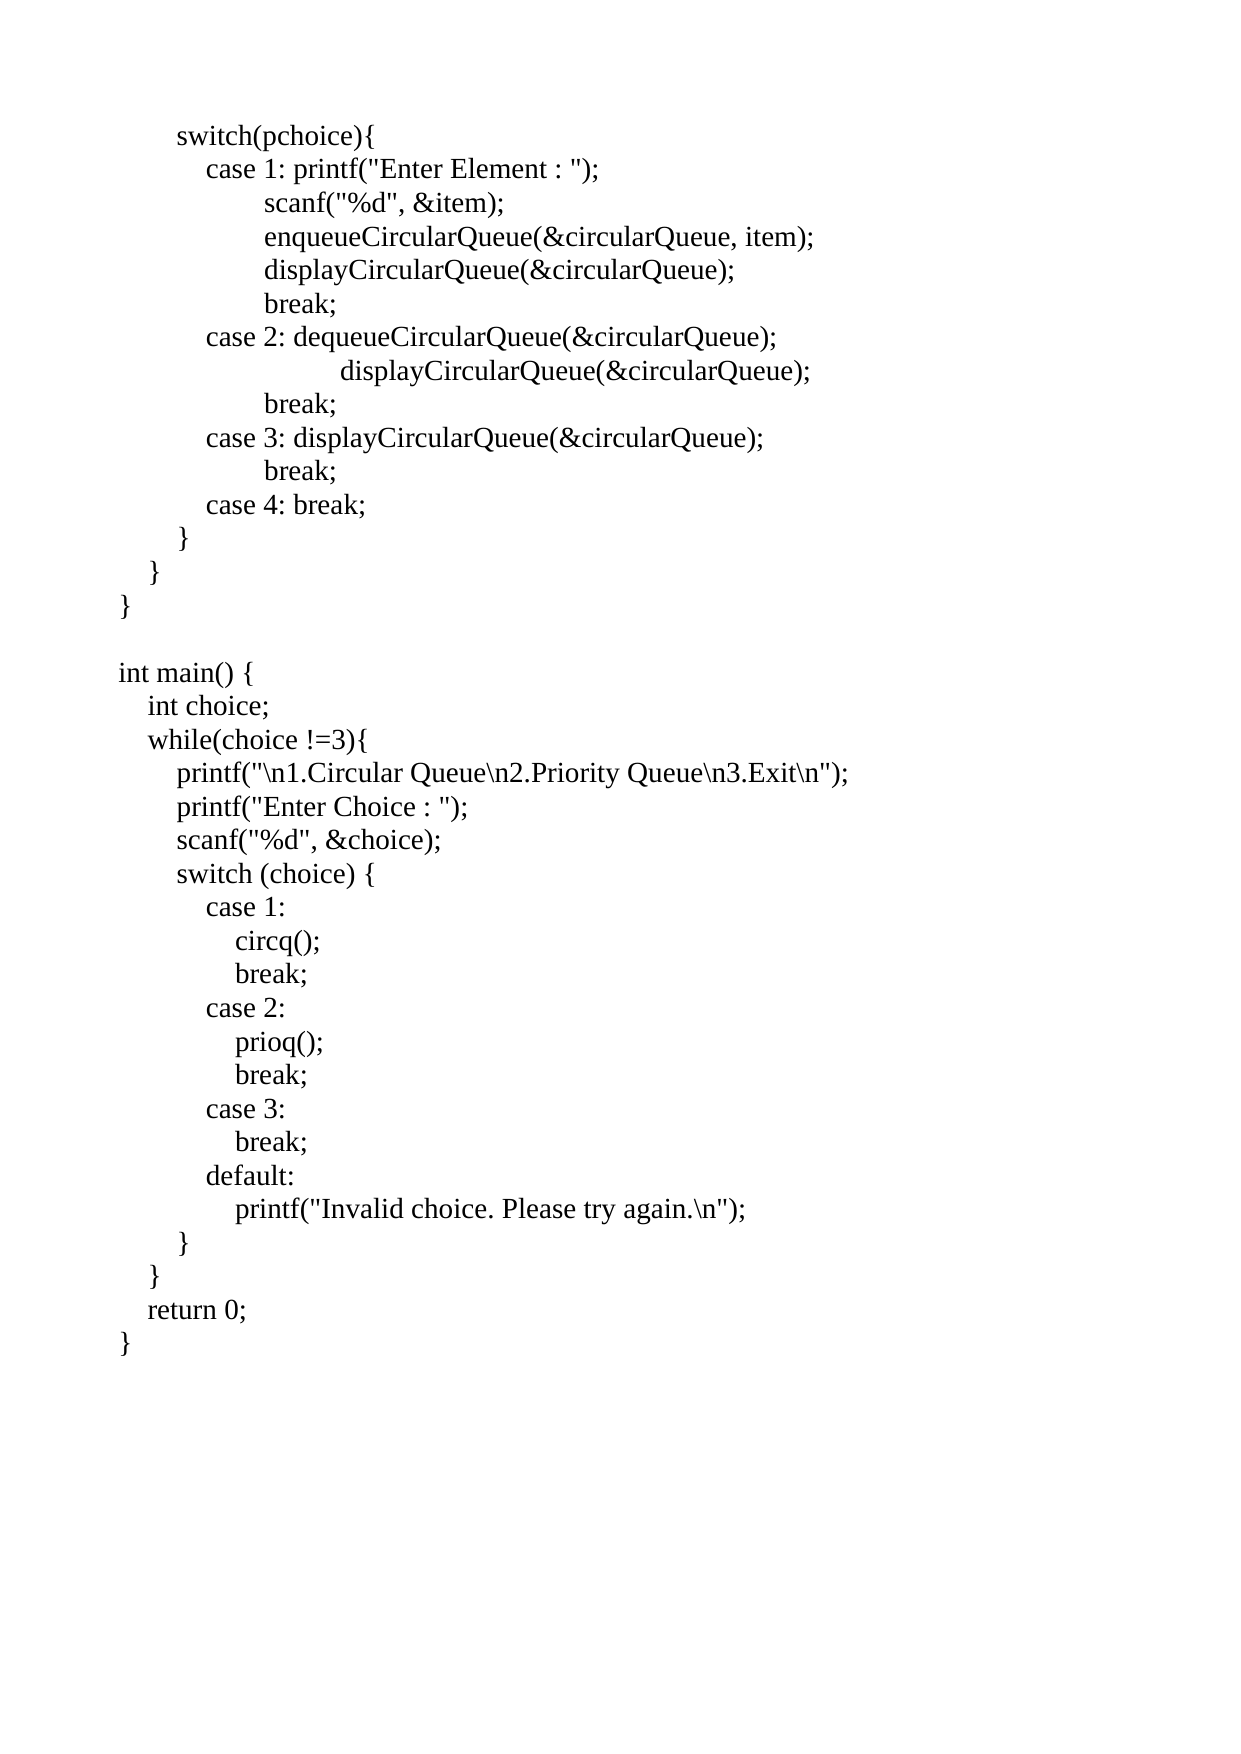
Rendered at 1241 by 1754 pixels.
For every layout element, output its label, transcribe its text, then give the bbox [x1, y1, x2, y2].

text circq(); [118, 923, 1122, 957]
text displayCircularQueue(&circularQueue); [118, 252, 1122, 286]
text case 3: displayCircularQueue(&circularQueue); [118, 420, 1122, 453]
text break; [118, 286, 1122, 319]
text return 0; [118, 1292, 1122, 1326]
text } [118, 1258, 1122, 1292]
text printf("\n1.Circular Queue\n2.Priority Queue\n3.Exit\n"); [118, 755, 1122, 789]
text printf("Enter Choice : "); [118, 789, 1122, 822]
text switch (choice) { [118, 856, 1122, 889]
text switch(pchoice){ [118, 118, 1122, 152]
text } [118, 1326, 1122, 1359]
text case 1: printf("Enter Element : "); [118, 152, 1122, 185]
text } [118, 554, 1122, 588]
text case 1: [118, 889, 1122, 923]
text default: [118, 1158, 1122, 1191]
text int choice; [118, 688, 1122, 722]
text case 2: [118, 990, 1122, 1024]
text } [118, 1225, 1122, 1258]
text case 2: dequeueCircularQueue(&circularQueue); [118, 319, 1122, 353]
text scanf("%d", &choice); [118, 822, 1122, 856]
text printf("Invalid choice. Please try again.\n"); [118, 1191, 1122, 1225]
text enqueueCircularQueue(&circularQueue, item); [118, 219, 1122, 252]
text case 3: [118, 1091, 1122, 1124]
text break; [118, 1124, 1122, 1158]
text scanf("%d", &item); [118, 185, 1122, 219]
text break; [118, 957, 1122, 990]
text } [118, 588, 1122, 621]
text prioq(); [118, 1024, 1122, 1057]
text break; [118, 1057, 1122, 1091]
text while(choice !=3){ [118, 722, 1122, 755]
text int main() { [118, 655, 1122, 688]
text } [118, 521, 1122, 554]
text break; [118, 386, 1122, 420]
text case 4: break; [118, 487, 1122, 521]
text displayCircularQueue(&circularQueue); [118, 353, 1122, 386]
text break; [118, 453, 1122, 487]
